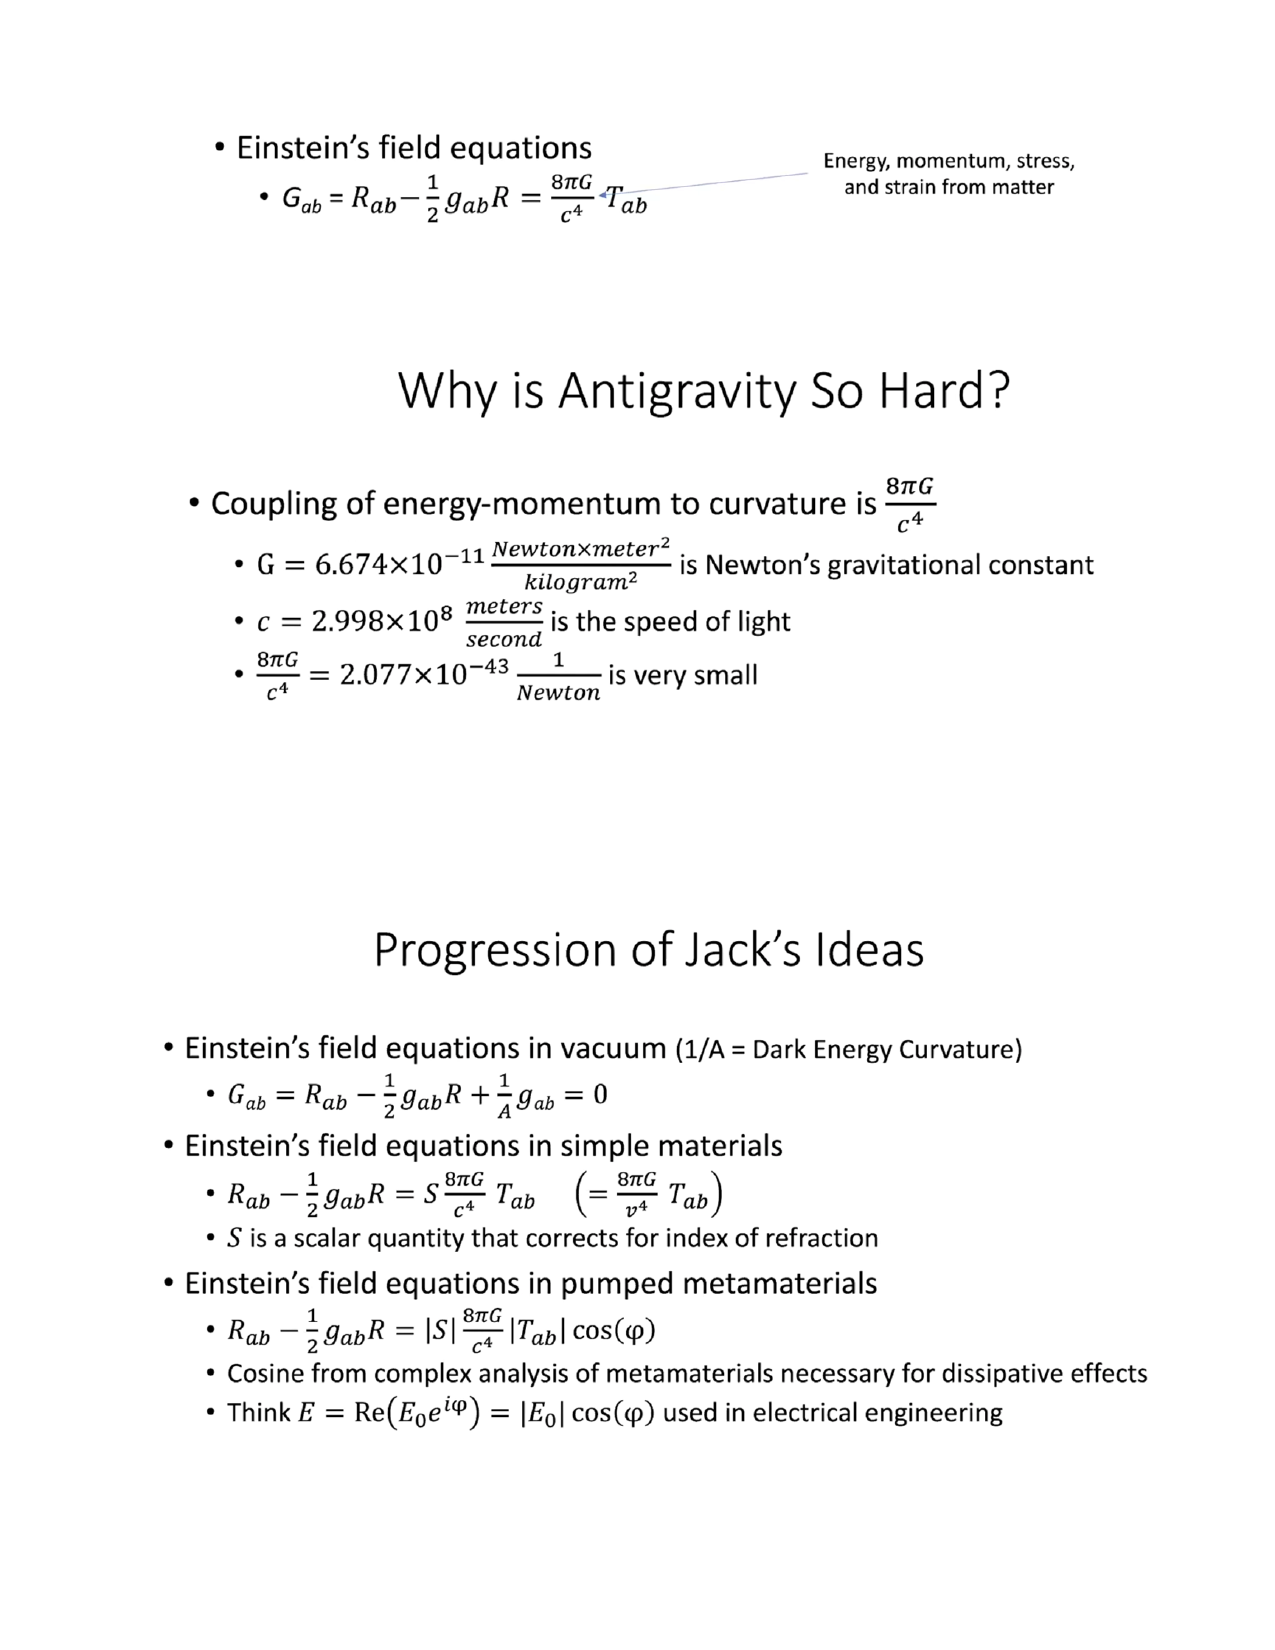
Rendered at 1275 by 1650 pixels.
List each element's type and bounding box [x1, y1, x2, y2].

picture [195, 118, 1080, 233]
picture [118, 894, 1157, 1471]
picture [161, 333, 1114, 708]
